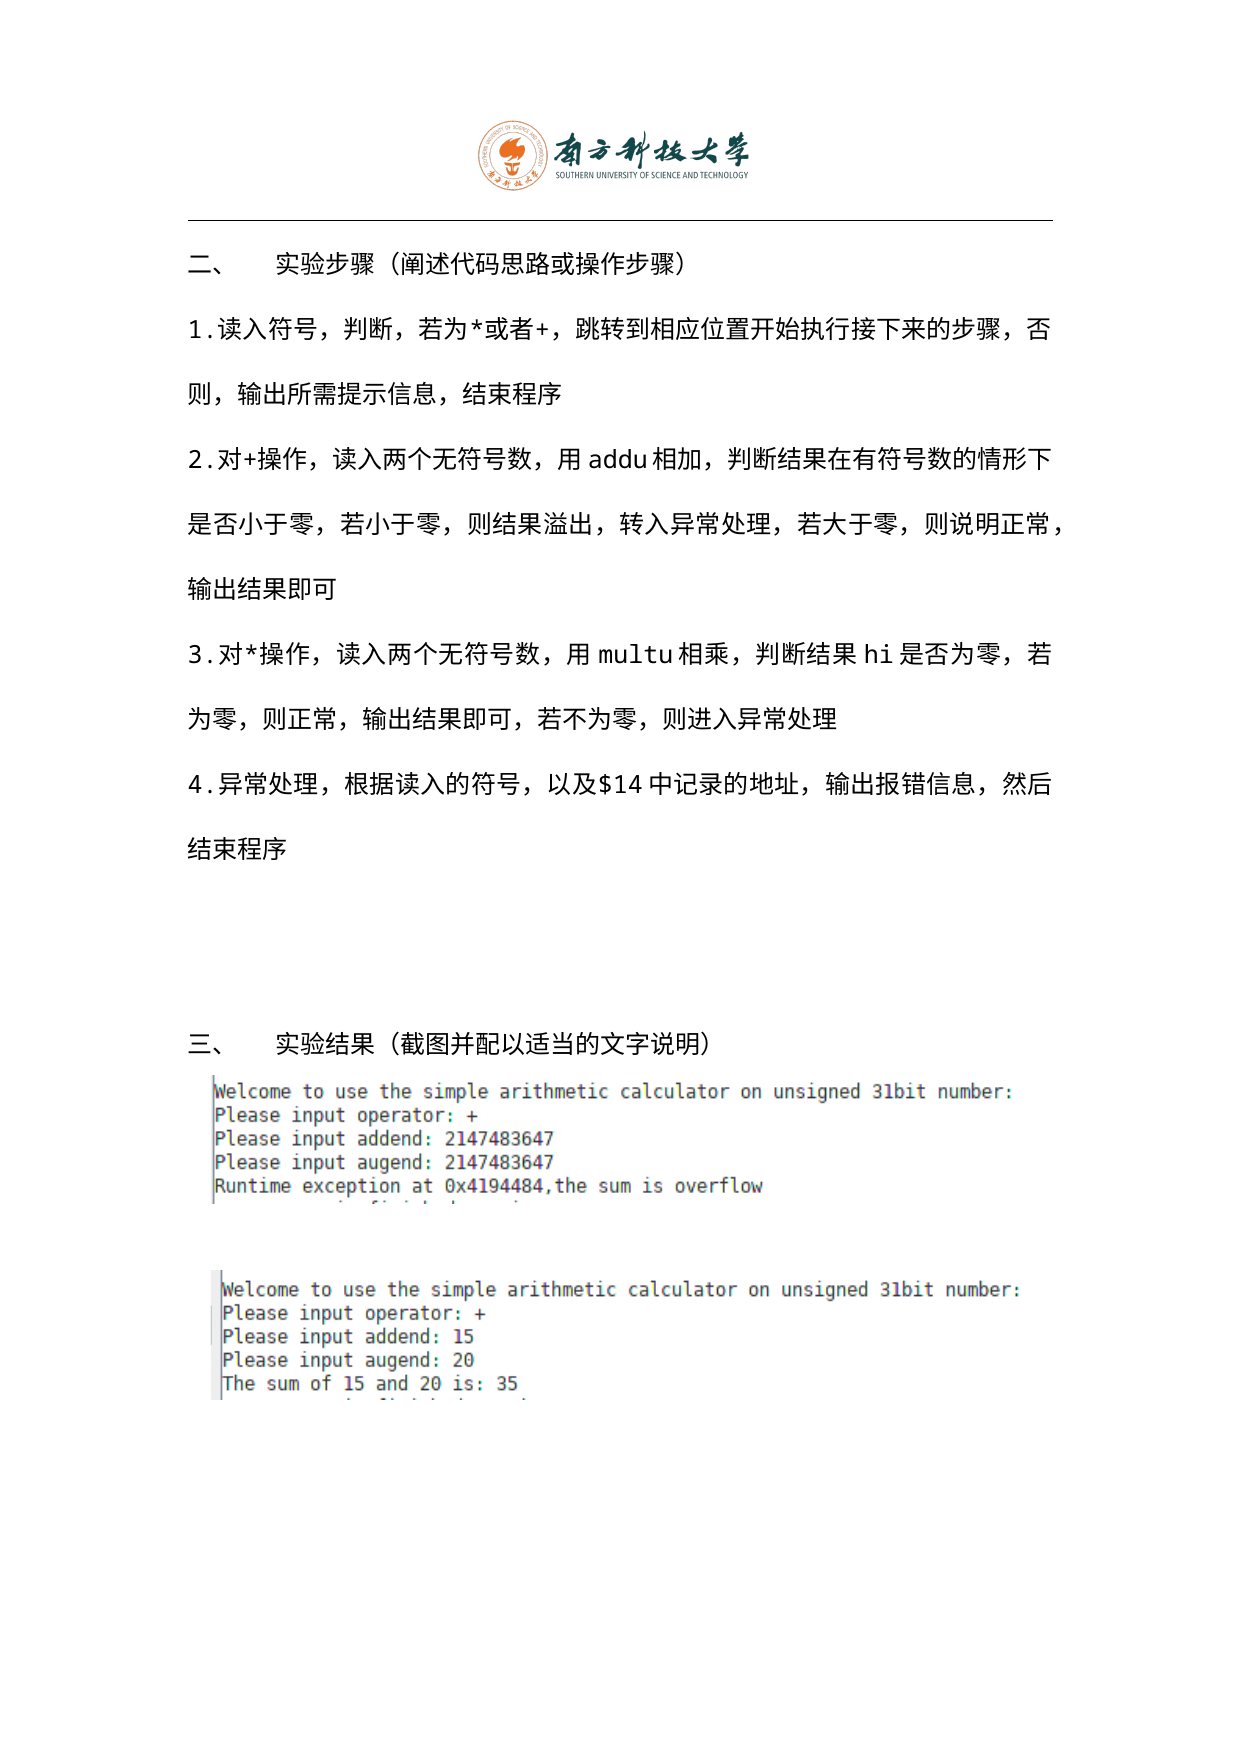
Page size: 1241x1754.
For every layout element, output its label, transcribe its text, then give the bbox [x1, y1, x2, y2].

list 实验步骤（阐述代码思路或操作步骤） [187, 230, 1053, 295]
text 2.对+操作，读入两个无符号数，用addu相加，判断结果在有符号数的情形下是否小于零，若小于零，则结果溢出，转入异常处理，若大于零，则说明正常，输出结果即可 [187, 425, 1053, 620]
text 3.对*操作，读入两个无符号数，用multu相乘，判断结果hi是否为零，若为零，则正常，输出结果即可，若不为零，则进入异常处理 [187, 620, 1053, 750]
text 1.读入符号，判断，若为*或者+，跳转到相应位置开始执行接下来的步骤，否则，输出所需提示信息，结束程序 [187, 295, 1053, 425]
list 实验结果（截图并配以适当的文字说明） [187, 1010, 1053, 1075]
picture [457, 88, 784, 218]
picture [210, 1075, 1030, 1204]
picture [210, 1270, 1030, 1400]
text 4.异常处理，根据读入的符号，以及$14中记录的地址，输出报错信息，然后结束程序 [187, 750, 1053, 880]
